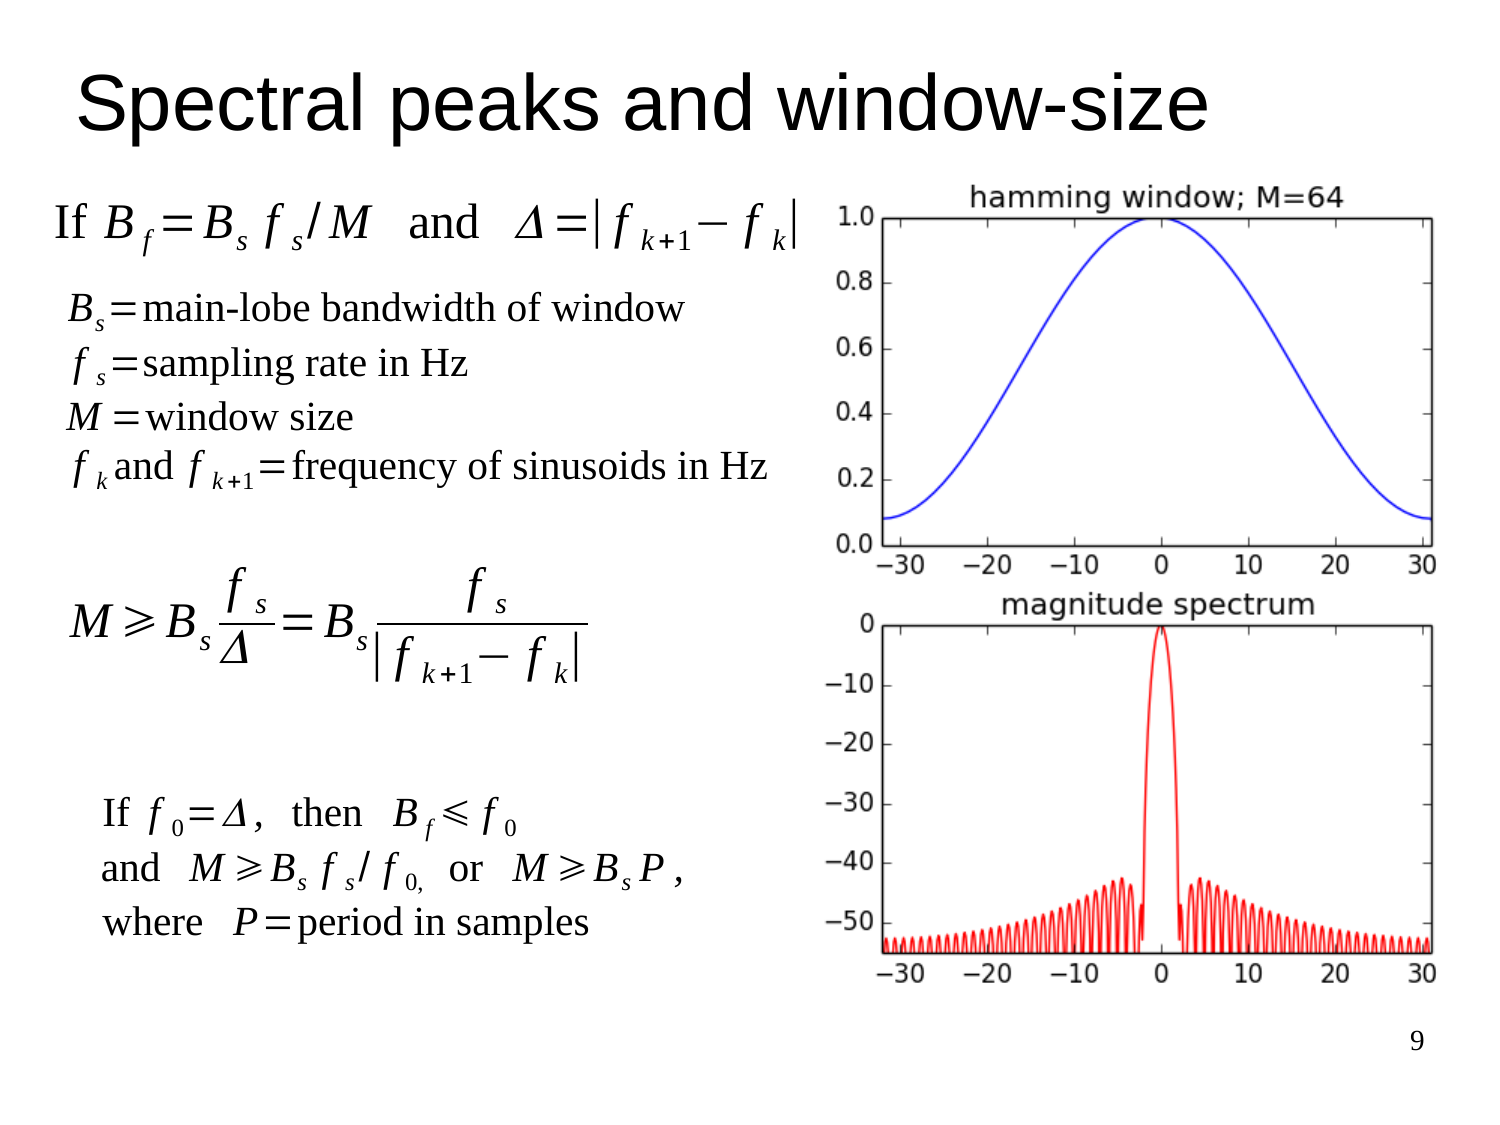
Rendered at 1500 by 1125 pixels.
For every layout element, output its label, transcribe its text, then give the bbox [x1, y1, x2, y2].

chart [58, 285, 776, 495]
title Spectral peaks and window-size [75, 9, 1426, 193]
chart [47, 193, 801, 257]
chart [60, 557, 596, 691]
picture [801, 167, 1481, 1016]
chart [94, 789, 691, 946]
